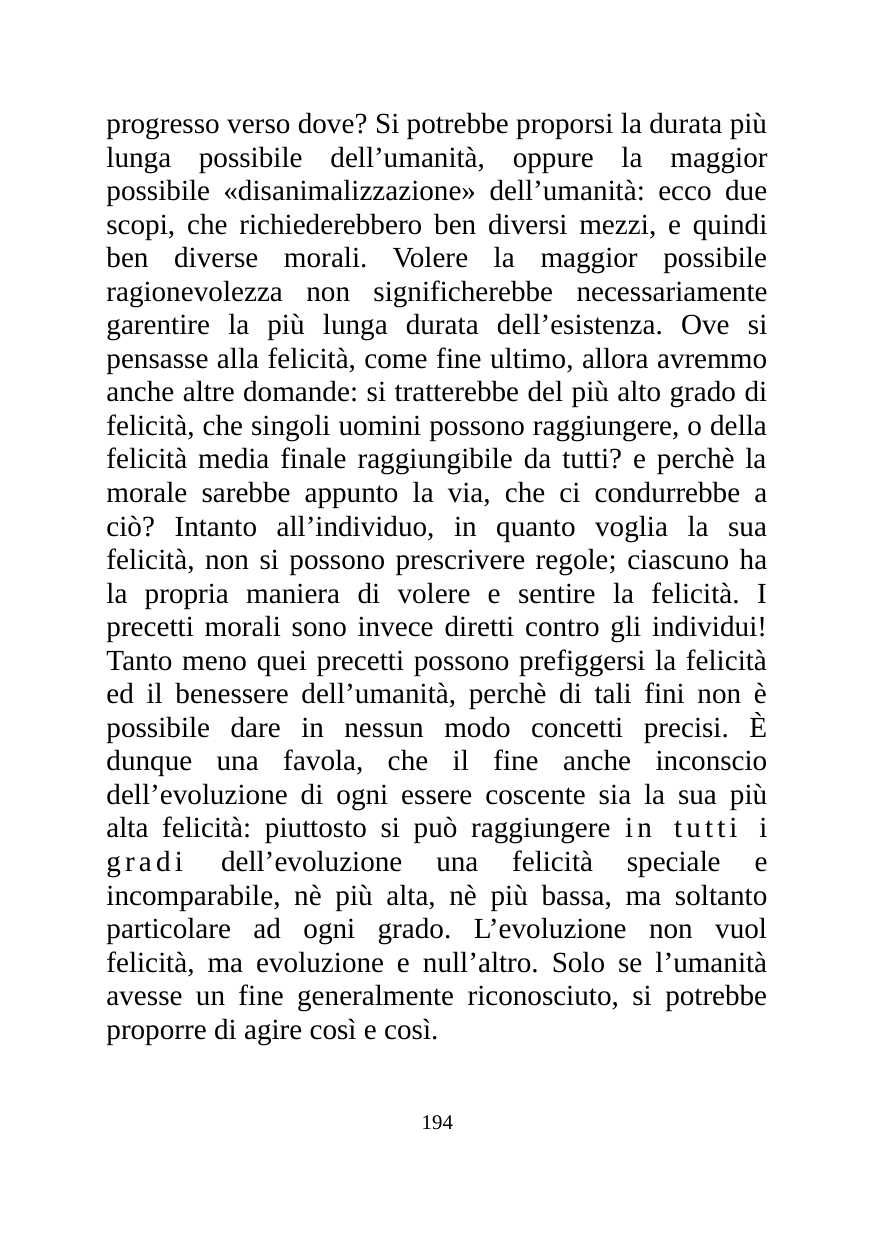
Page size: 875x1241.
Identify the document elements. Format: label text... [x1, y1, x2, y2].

text progresso verso dove? Si potrebbe proporsi la durata più lunga possibile dell’umanità, oppure la maggior possibile «disanimalizzazione» dell’umanità: ecco due scopi, che richiederebbero ben diversi mezzi, e quindi ben diverse morali. Volere la maggior possibile ragionevolezza non significherebbe necessariamente garentire la più lunga durata dell’esistenza. Ove si pensasse alla felicità, come fine ultimo, allora avremmo anche altre domande: si tratterebbe del più alto grado di felicità, che singoli uomini possono raggiungere, o della felicità media finale raggiungibile da tutti? e perchè la morale sarebbe appunto la via, che ci condurrebbe a ciò? Intanto all’individuo, in quanto voglia la sua felicità, non si possono prescrivere regole; ciascuno ha la propria maniera di volere e sentire la felicità. I precetti morali sono invece diretti contro gli individui! Tanto meno quei precetti possono prefiggersi la felicità ed il benessere dell’umanità, perchè di tali fini non è possibile dare in nessun modo concetti precisi. È dunque una favola, che il fine anche inconscio dell’evoluzione di ogni essere coscente sia la sua più alta felicità: piuttosto si può raggiungere in tutti i gradi dell’evoluzione una felicità speciale e incomparabile, nè più alta, nè più bassa, ma soltanto particolare ad ogni grado. L’evoluzione non vuol felicità, ma evoluzione e null’altro. Solo se l’umanità avesse un fine generalmente riconosciuto, si potrebbe proporre di agire così e così. [106, 106, 768, 1045]
